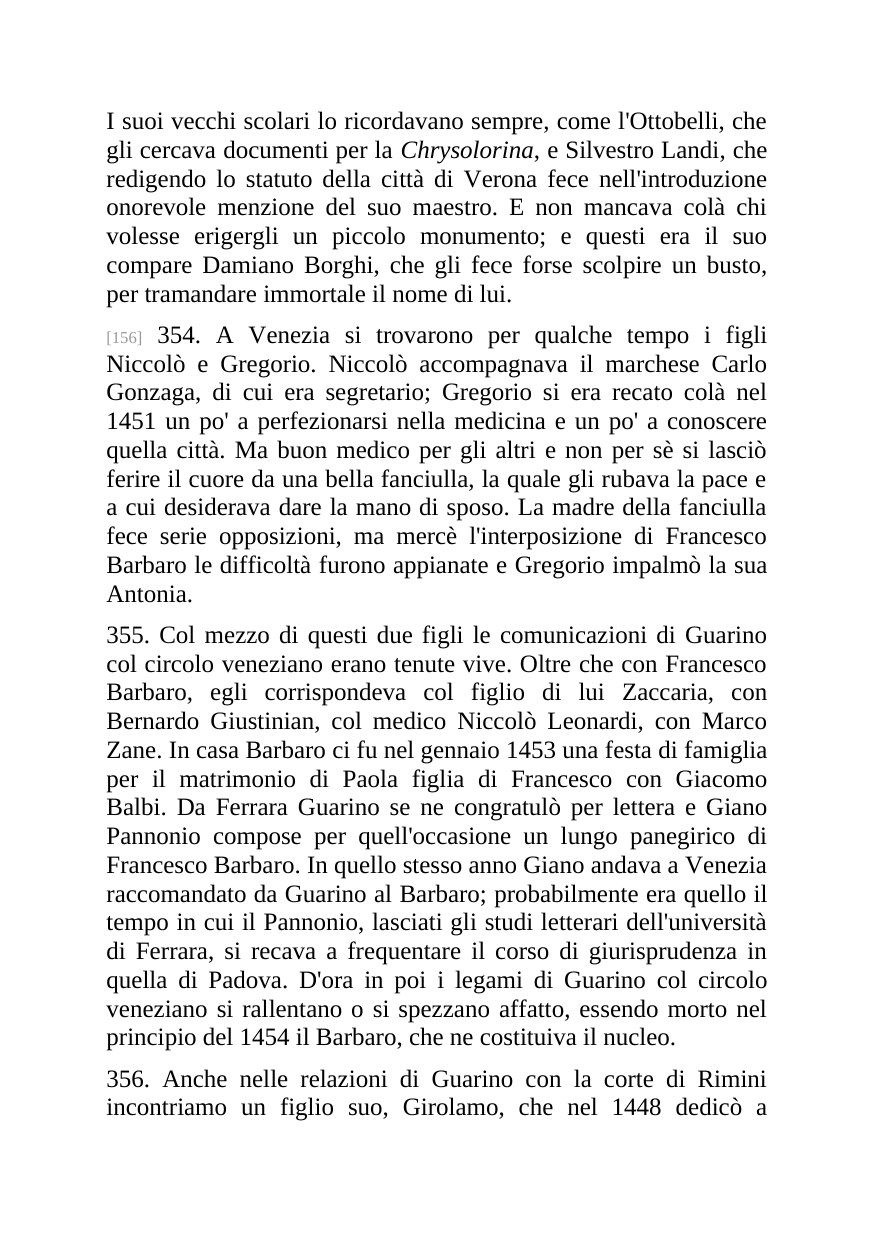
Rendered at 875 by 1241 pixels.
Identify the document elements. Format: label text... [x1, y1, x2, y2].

text 355. Col mezzo di questi due figli le comunicazioni di Guarino col circolo veneziano erano tenute vive. Oltre che con Francesco Barbaro, egli corrispondeva col figlio di lui Zaccaria, con Bernardo Giustinian, col medico Niccolò Leonardi, con Marco Zane. In casa Barbaro ci fu nel gennaio 1453 una festa di famiglia per il matrimonio di Paola figlia di Francesco con Giacomo Balbi. Da Ferrara Guarino se ne congratulò per lettera e Giano Pannonio compose per quell'occasione un lungo panegirico di Francesco Barbaro. In quello stesso anno Giano andava a Venezia raccomandato da Guarino al Barbaro; probabilmente era quello il tempo in cui il Pannonio, lasciati gli studi letterari dell'università di Ferrara, si recava a frequentare il corso di giurisprudenza in quella di Padova. D'ora in poi i legami di Guarino col circolo veneziano si rallentano o si spezzano affatto, essendo morto nel principio del 1454 il Barbaro, che ne costituiva il nucleo. [106, 620, 768, 1051]
text 356. Anche nelle relazioni di Guarino con la corte di Rimini incontriamo un figlio suo, Girolamo, che nel 1448 dedicò a [106, 1064, 768, 1121]
text I suoi vecchi scolari lo ricordavano sempre, come l'Ottobelli, che gli cercava documenti per la Chrysolorina, e Silvestro Landi, che redigendo lo statuto della città di Verona fece nell'introduzione onorevole menzione del suo maestro. E non mancava colà chi volesse erigergli un piccolo monumento; e questi era il suo compare Damiano Borghi, che gli fece forse scolpire un busto, per tramandare immortale il nome di lui. [106, 106, 768, 307]
text [156] 354. A Venezia si trovarono per qualche tempo i figli Niccolò e Gregorio. Niccolò accompagnava il marchese Carlo Gonzaga, di cui era segretario; Gregorio si era recato colà nel 1451 un po' a perfezionarsi nella medicina e un po' a conoscere quella città. Ma buon medico per gli altri e non per sè si lasciò ferire il cuore da una bella fanciulla, la quale gli rubava la pace e a cui desiderava dare la mano di sposo. La madre della fanciulla fece serie opposizioni, ma mercè l'interposizione di Francesco Barbaro le difficoltà furono appianate e Gregorio impalmò la sua Antonia. [106, 320, 768, 607]
